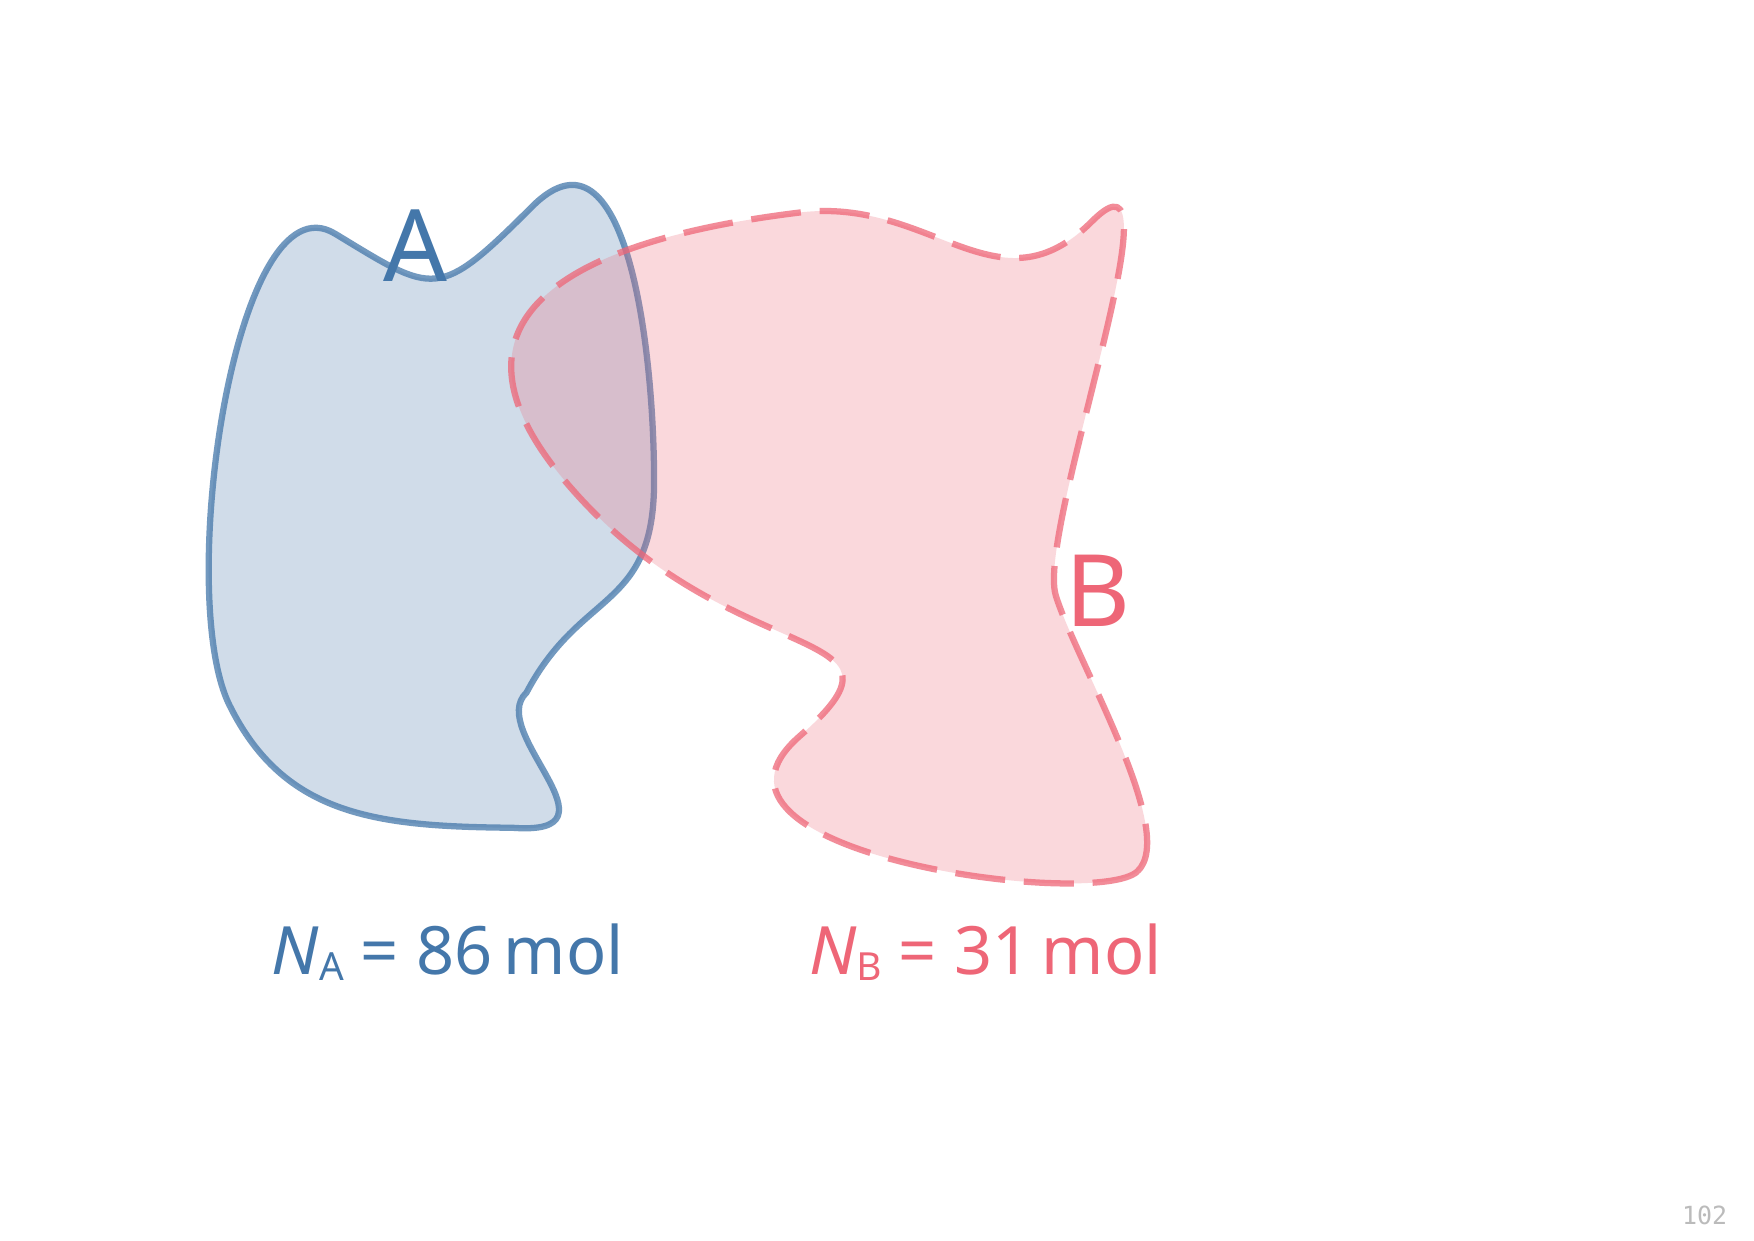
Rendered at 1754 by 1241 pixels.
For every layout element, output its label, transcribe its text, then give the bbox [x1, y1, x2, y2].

text_box [208, 184, 1148, 884]
text_box NA = 86 mol [257, 886, 634, 976]
text_box B [1050, 511, 1142, 627]
text_box NB = 31 mol [794, 886, 1164, 976]
text_box A [368, 167, 477, 283]
